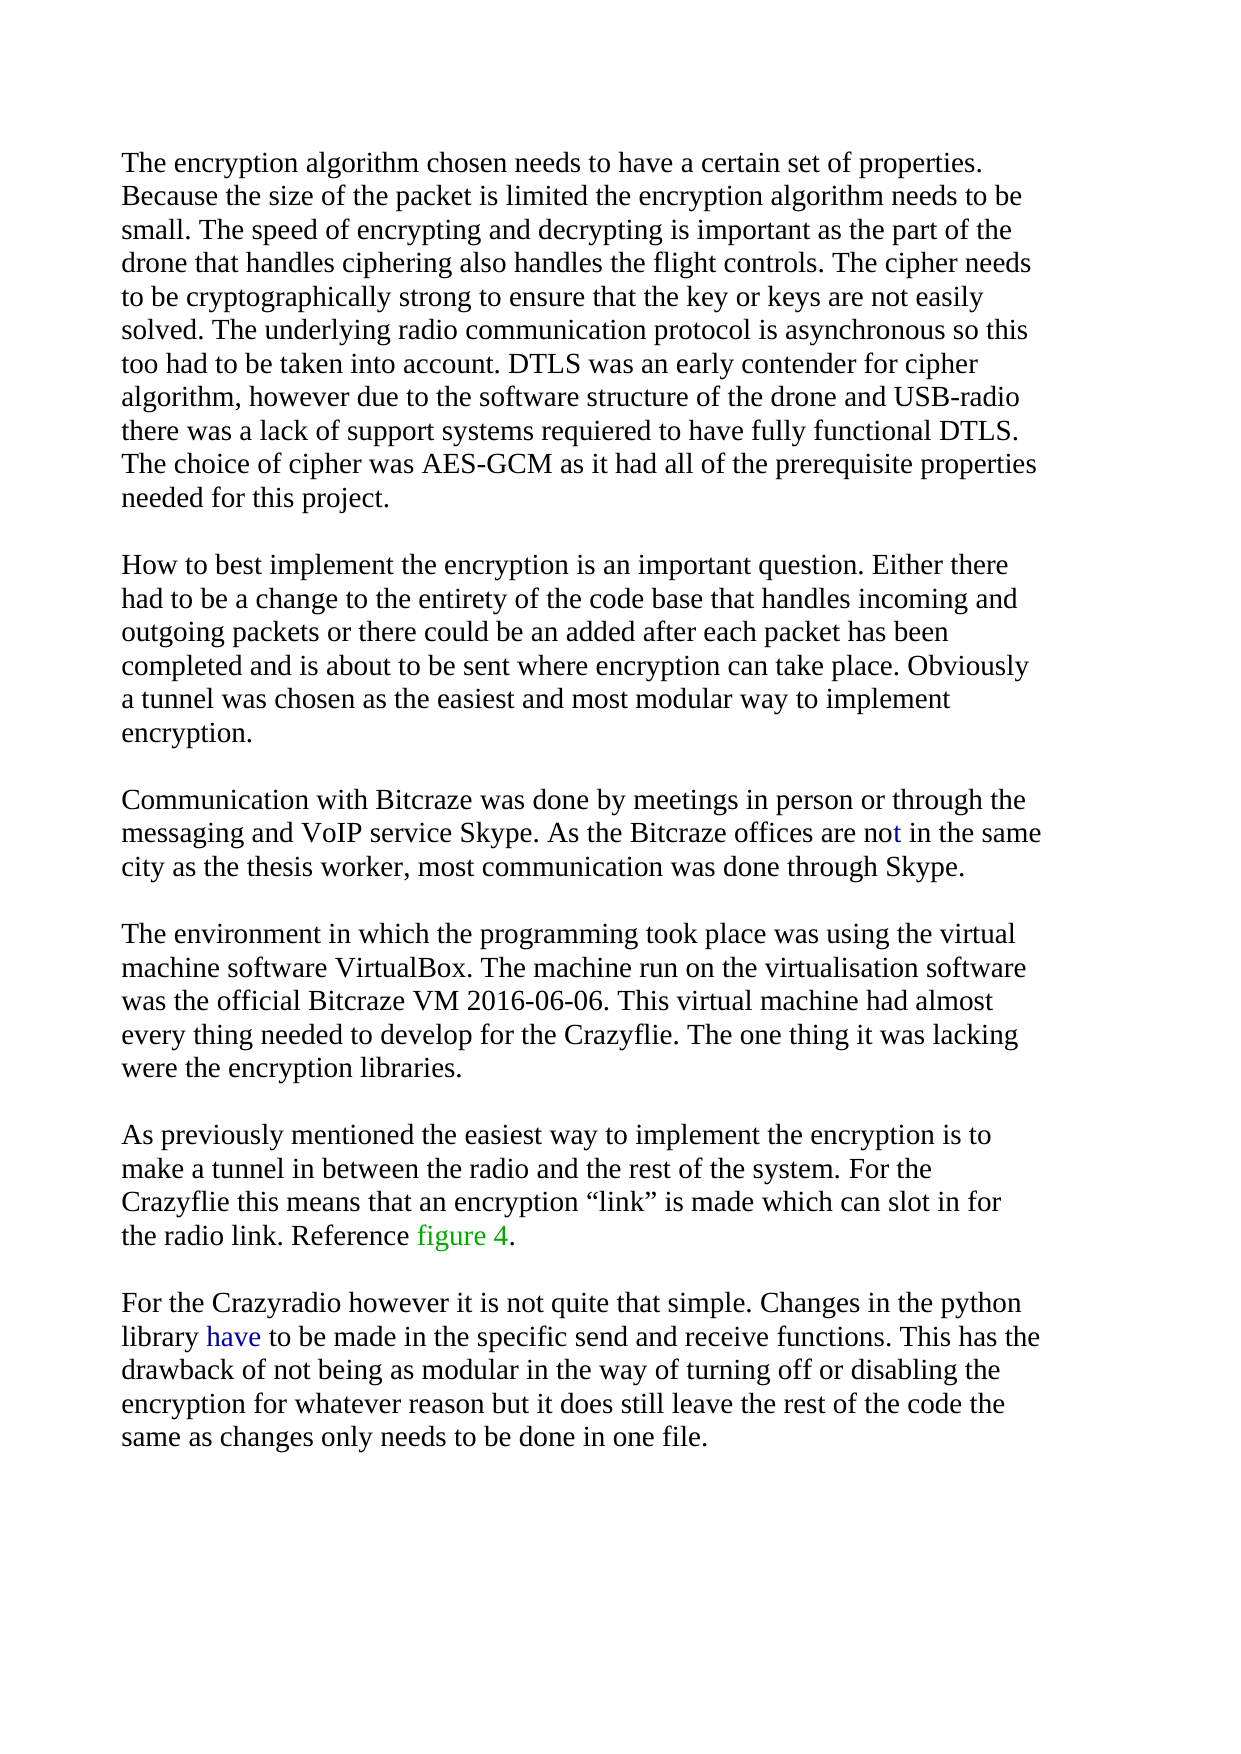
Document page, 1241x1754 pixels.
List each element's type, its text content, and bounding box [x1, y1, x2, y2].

text As previously mentioned the easiest way to implement the encryption is to make a tunnel in between the radio and the rest of the system. For the Crazyflie this means that an encryption “link” is made which can slot in for the radio link. Reference figure 4. [121, 1117, 1042, 1252]
text The environment in which the programming took place was using the virtual machine software VirtualBox. The machine run on the virtualisation software was the official Bitcraze VM 2016-06-06. This virtual machine had almost every thing needed to develop for the Crazyflie. The one thing it was lacking were the encryption libraries. [121, 916, 1042, 1084]
text For the Crazyradio however it is not quite that simple. Changes in the python library have to be made in the specific send and receive functions. This has the drawback of not being as modular in the way of turning off or disabling the encryption for whatever reason but it does still leave the rest of the code the same as changes only needs to be done in one file. [121, 1285, 1042, 1453]
text The encryption algorithm chosen needs to have a certain set of properties. Because the size of the packet is limited the encryption algorithm needs to be small. The speed of encrypting and decrypting is important as the part of the drone that handles ciphering also handles the flight controls. The cipher needs to be cryptographically strong to ensure that the key or keys are not easily solved. The underlying radio communication protocol is asynchronous so this too had to be taken into account. DTLS was an early contender for cipher algorithm, however due to the software structure of the drone and USB-radio there was a lack of support systems requiered to have fully functional DTLS. The choice of cipher was AES-GCM as it had all of the prerequisite properties needed for this project. [121, 145, 1042, 514]
text How to best implement the encryption is an important question. Either there had to be a change to the entirety of the code base that handles incoming and outgoing packets or there could be an added after each packet has been completed and is about to be sent where encryption can take place. Obviously a tunnel was chosen as the easiest and most modular way to implement encryption. [121, 547, 1042, 748]
text Communication with Bitcraze was done by meetings in person or through the messaging and VoIP service Skype. As the Bitcraze offices are not in the same city as the thesis worker, most communication was done through Skype. [121, 782, 1042, 883]
